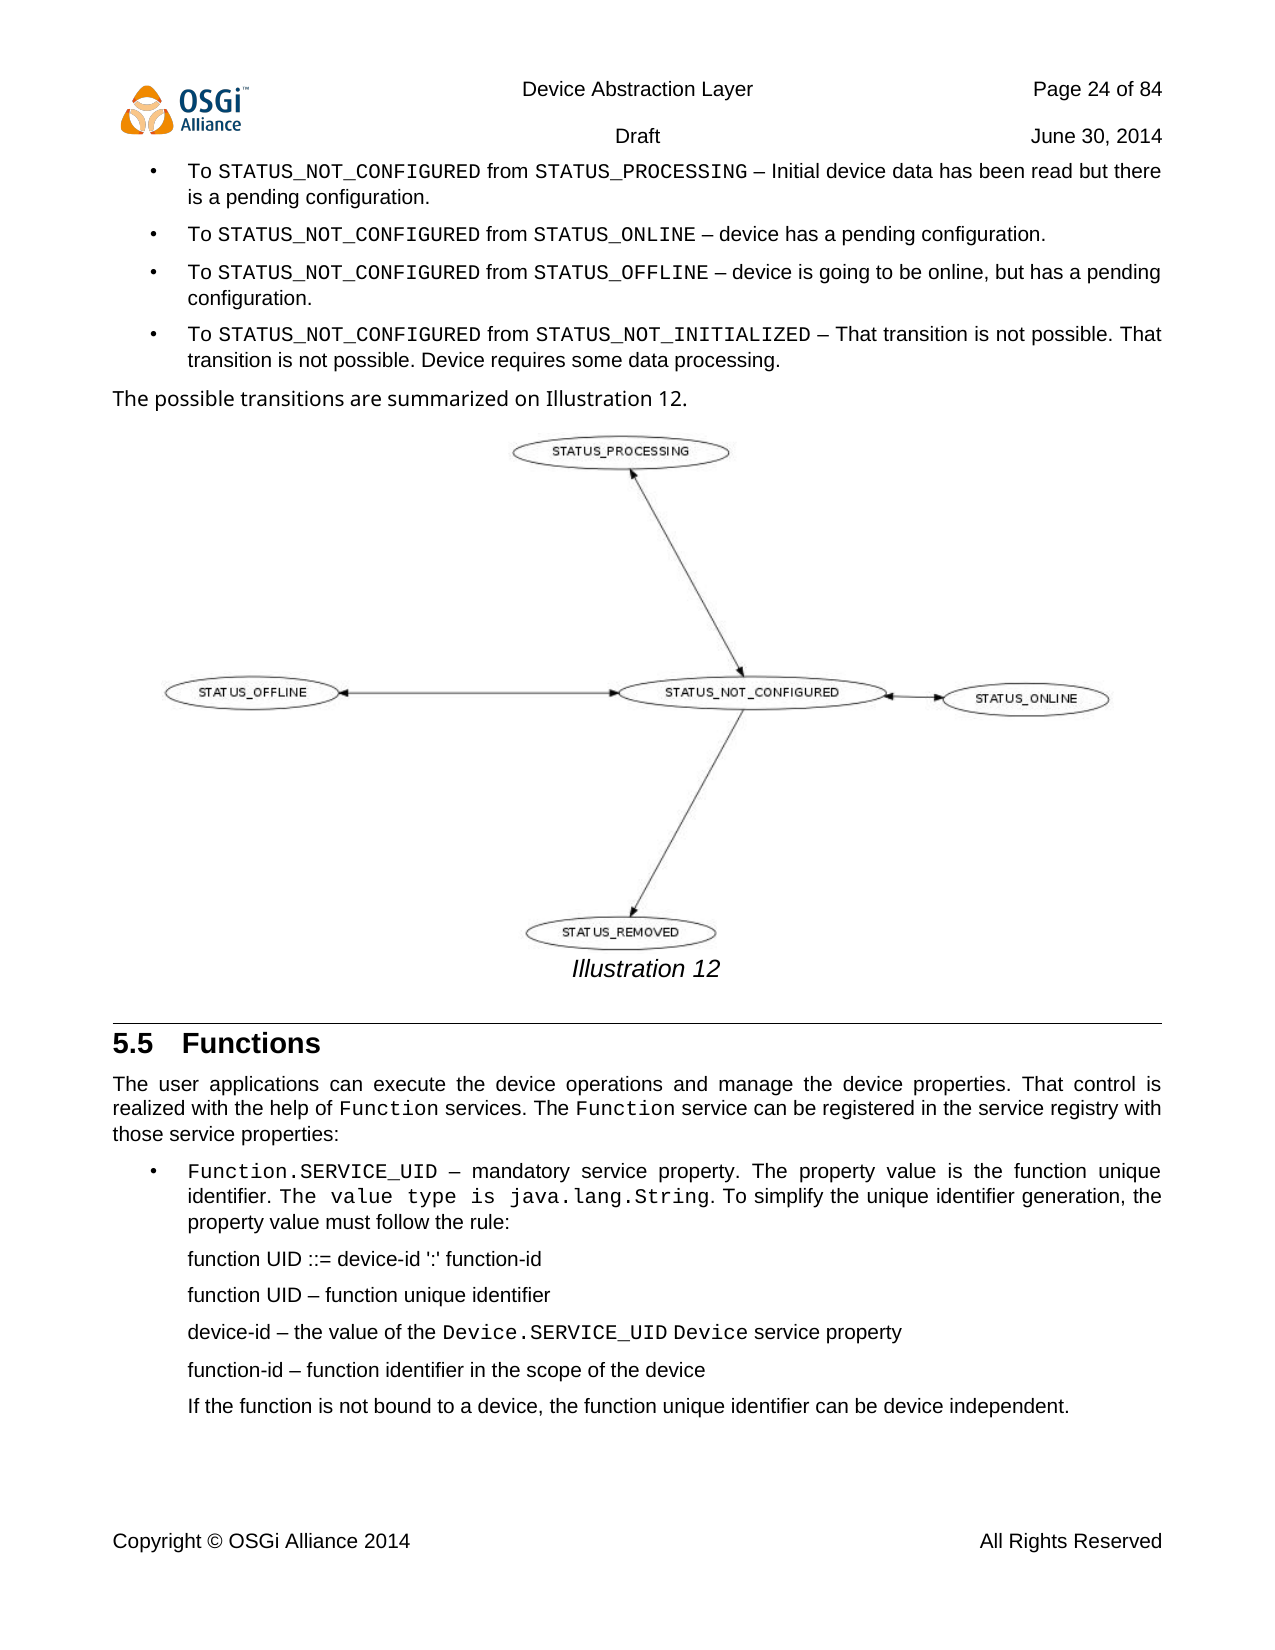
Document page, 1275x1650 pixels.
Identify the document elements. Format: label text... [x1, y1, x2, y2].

list device-id – the value of the Device.SERVICE_UID Device service property [150, 1319, 1162, 1345]
list Function.SERVICE_UID – mandatory service property. The property value is the function unique identifier. The value type is java.lang.String. To simplify the unique identifier generation, the property value must follow the rule: [150, 1158, 1162, 1234]
list If the function is not bound to a device, the function unique identifier can be device independent. [150, 1394, 1162, 1418]
list To STATUS_NOT_CONFIGURED from STATUS_OFFLINE – device is going to be online, but has a pending configuration. [150, 260, 1162, 309]
list To STATUS_NOT_CONFIGURED from STATUS_PROCESSING – Initial device data has been read but there is a pending configuration. [150, 159, 1162, 209]
list function-id – function identifier in the scope of the device [150, 1358, 1162, 1382]
text Illustration 12 [161, 954, 1133, 982]
text The possible transitions are summarized on Illustration 12. [112, 384, 1162, 413]
list function UID ::= device-id ':' function-id [150, 1247, 1162, 1271]
text The user applications can execute the device operations and manage the device properties. That control is realized with the help of Function services. The Function service can be registered in the service registry with those service properties: [112, 1072, 1162, 1146]
list To STATUS_NOT_CONFIGURED from STATUS_NOT_INITIALIZED – That transition is not possible. That transition is not possible. Device requires some data processing. [150, 322, 1162, 372]
picture [161, 432, 1114, 954]
picture [113, 78, 257, 142]
list function UID – function unique identifier [150, 1283, 1162, 1307]
subtitle Functions [112, 1024, 1162, 1060]
list To STATUS_NOT_CONFIGURED from STATUS_ONLINE – device has a pending configuration. [150, 221, 1162, 247]
